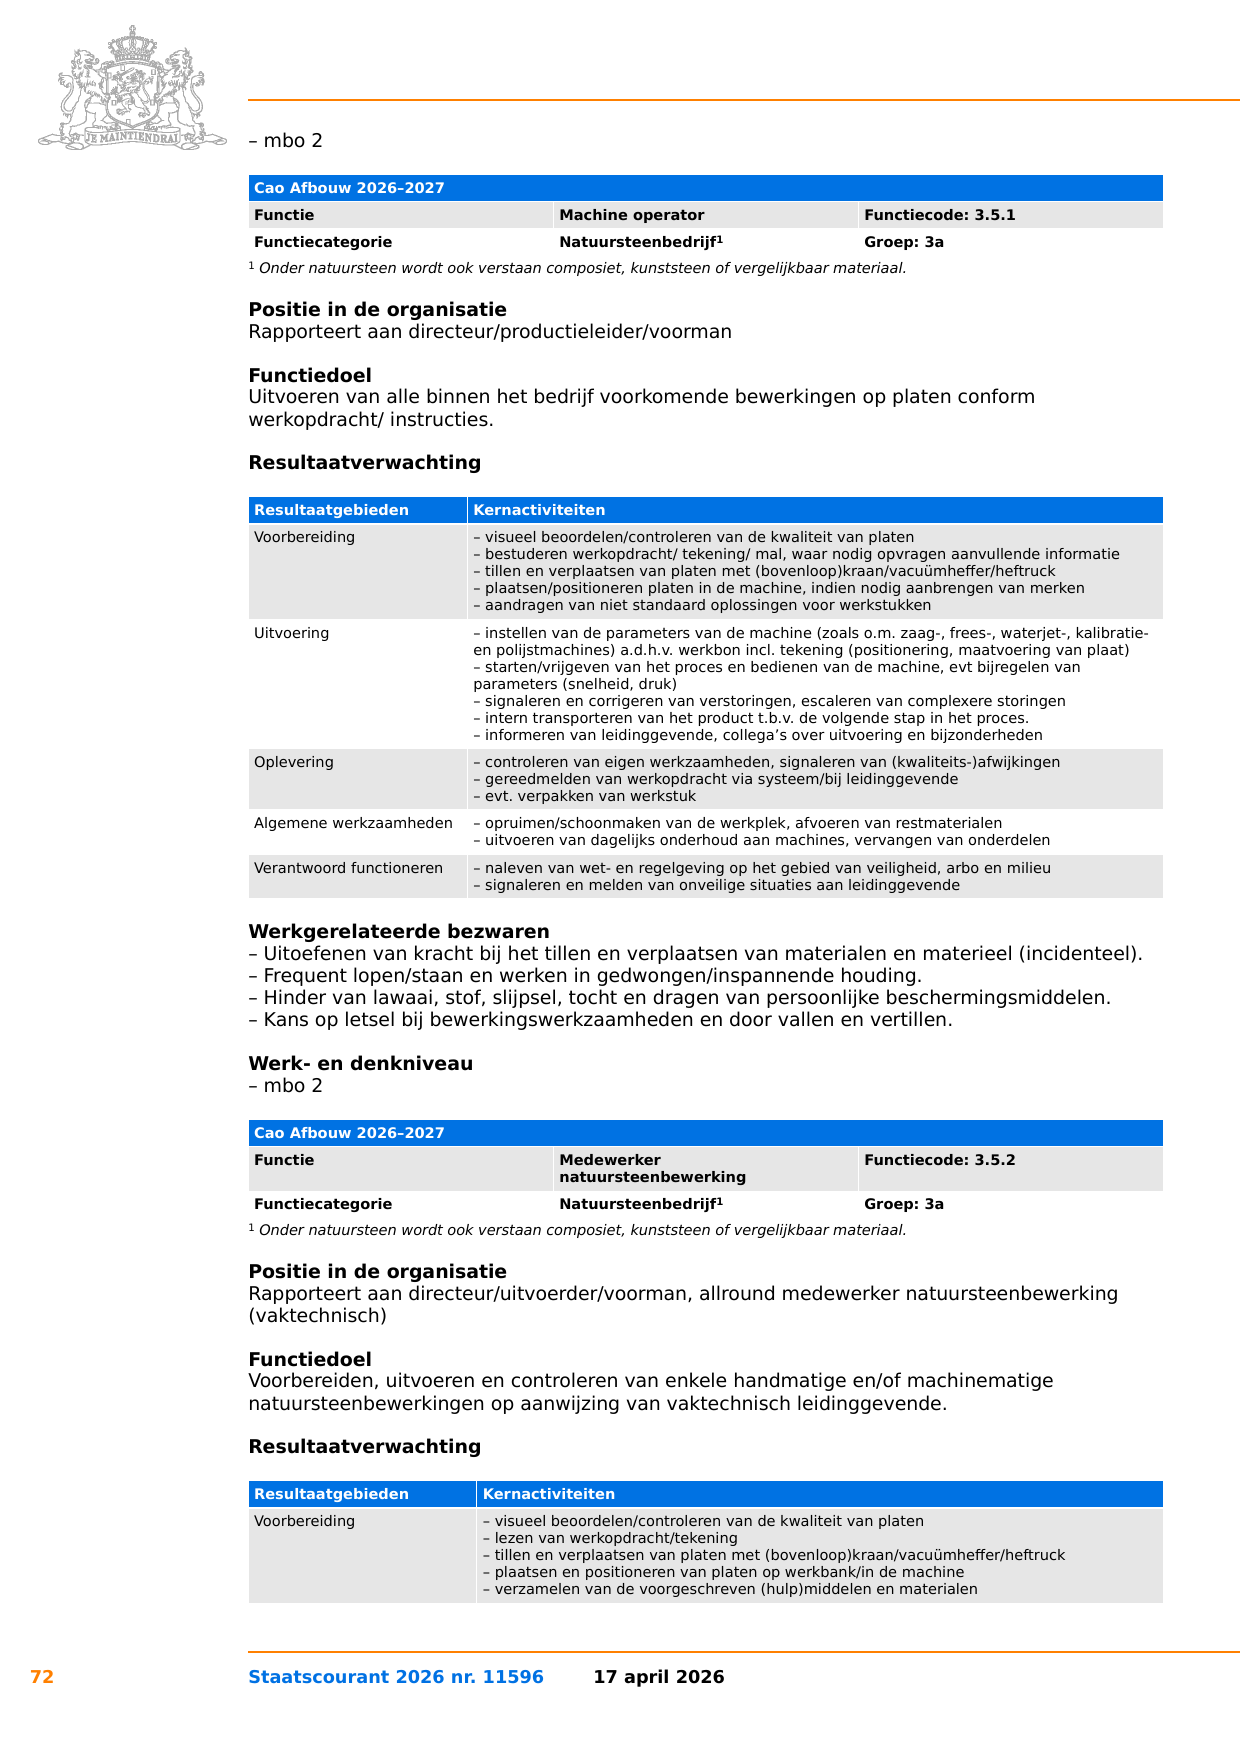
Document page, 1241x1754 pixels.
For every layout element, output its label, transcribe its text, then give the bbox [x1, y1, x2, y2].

table_cell 1 Onder natuursteen wordt ook verstaan composiet, kunststeen of vergelijkbaar materiaal. [248, 257, 1163, 277]
table_cell Groep: 3a [859, 230, 1163, 256]
table_cell – instellen van de parameters van de machine (zoals o.m. zaag-, frees-, waterjet-, kalibratie- en polijstmachines) a.d.h.v. werkbon incl. tekening (positionering, maatvoering van plaat) – starten/vrijgeven van het proces en bedienen van de machine, evt bijregelen van parameters (snelheid, druk) – signaleren en corrigeren van verstoringen, escaleren van complexere storingen – intern transporteren van het product t.b.v. de volgende stap in het proces. – informeren van leidinggevende, collega’s over uitvoering en bijzonderheden [468, 620, 1163, 748]
text Rapporteert aan directeur/uitvoerder/voorman, allround medewerker natuursteenbewerking (vaktechnisch) [248, 1283, 1163, 1327]
table_cell – controleren van eigen werkzaamheden, signaleren van (kwaliteits-)afwijkingen – gereedmelden van werkopdracht via systeem/bij leidinggevende – evt. verpakken van werkstuk [468, 749, 1163, 809]
table_cell – opruimen/schoonmaken van de werkplek, afvoeren van restmaterialen – uitvoeren van dagelijks onderhoud aan machines, vervangen van onderdelen [468, 811, 1163, 854]
table_cell – visueel beoordelen/controleren van de kwaliteit van platen – lezen van werkopdracht/tekening – tillen en verplaatsen van platen met (bovenloop)kraan/vacuümheffer/heftruck – plaatsen en positioneren van platen op werkbank/in de machine – verzamelen van de voorgeschreven (hulp)middelen en materialen [477, 1509, 1163, 1603]
table_cell – visueel beoordelen/controleren van de kwaliteit van platen – bestuderen werkopdracht/ tekening/ mal, waar nodig opvragen aanvullende informatie – tillen en verplaatsen van platen met (bovenloop)kraan/vacuümheffer/heftruck – plaatsen/positioneren platen in de machine, indien nodig aanbrengen van merken – aandragen van niet standaard oplossingen voor werkstukken [468, 525, 1163, 619]
text Positie in de organisatie [248, 1261, 1163, 1283]
table_header Cao Afbouw 2026–2027 [249, 1120, 1163, 1146]
table_header Resultaatgebieden [249, 1481, 476, 1507]
table_cell Voorbereiding [249, 525, 467, 619]
table_cell Algemene werkzaamheden [249, 811, 467, 854]
table_cell 1 Onder natuursteen wordt ook verstaan composiet, kunststeen of vergelijkbaar materiaal. [248, 1219, 1163, 1239]
picture [38, 25, 227, 150]
text Functiedoel [248, 364, 1163, 386]
text Werk- en denkniveau [248, 1053, 1163, 1075]
table_cell Machine operator [554, 202, 858, 228]
table_cell Oplevering [249, 749, 467, 809]
table_cell Functie [249, 1147, 553, 1191]
text Uitvoeren van alle binnen het bedrijf voorkomende bewerkingen op platen conform werkopdracht/ instructies. [248, 386, 1163, 430]
table_header Kernactiviteiten [477, 1481, 1163, 1507]
text Voorbereiden, uitvoeren en controleren van enkele handmatige en/of machinematige natuursteenbewerkingen op aanwijzing van vaktechnisch leidinggevende. [248, 1370, 1163, 1414]
table_cell Natuursteenbedrijf1 [554, 230, 858, 256]
table_cell Groep: 3a [859, 1192, 1163, 1218]
table_cell Voorbereiding [249, 1509, 476, 1603]
table_cell Functie [249, 202, 553, 228]
table_cell Natuursteenbedrijf1 [554, 1192, 858, 1218]
table_cell – naleven van wet- en regelgeving op het gebied van veiligheid, arbo en milieu – signaleren en melden van onveilige situaties aan leidinggevende [468, 855, 1163, 898]
table_header Kernactiviteiten [468, 497, 1163, 523]
table_cell Functiecode: 3.5.2 [859, 1147, 1163, 1191]
table_cell Functiecategorie [249, 230, 553, 256]
table_cell Medewerker natuursteenbewerking [554, 1147, 858, 1191]
text – mbo 2 [248, 1075, 1163, 1097]
text – Kans op letsel bij bewerkingswerkzaamheden en door vallen en vertillen. [248, 1009, 1163, 1031]
text – mbo 2 [248, 130, 1163, 152]
text – Frequent lopen/staan en werken in gedwongen/inspannende houding. [248, 965, 1163, 987]
table_cell Uitvoering [249, 620, 467, 748]
table_cell Functiecategorie [249, 1192, 553, 1218]
table_cell Verantwoord functioneren [249, 855, 467, 898]
text – Uitoefenen van kracht bij het tillen en verplaatsen van materialen en materieel (incidenteel). [248, 943, 1163, 965]
text Resultaatverwachting [248, 1436, 1163, 1458]
text – Hinder van lawaai, stof, slijpsel, tocht en dragen van persoonlijke beschermingsmiddelen. [248, 987, 1163, 1009]
text Werkgerelateerde bezwaren [248, 921, 1163, 943]
text Positie in de organisatie [248, 299, 1163, 321]
table_header Cao Afbouw 2026–2027 [249, 175, 1163, 201]
text Rapporteert aan directeur/productieleider/voorman [248, 321, 1163, 343]
text Resultaatverwachting [248, 452, 1163, 474]
table_cell Functiecode: 3.5.1 [859, 202, 1163, 228]
table_header Resultaatgebieden [249, 497, 467, 523]
text Functiedoel [248, 1348, 1163, 1370]
